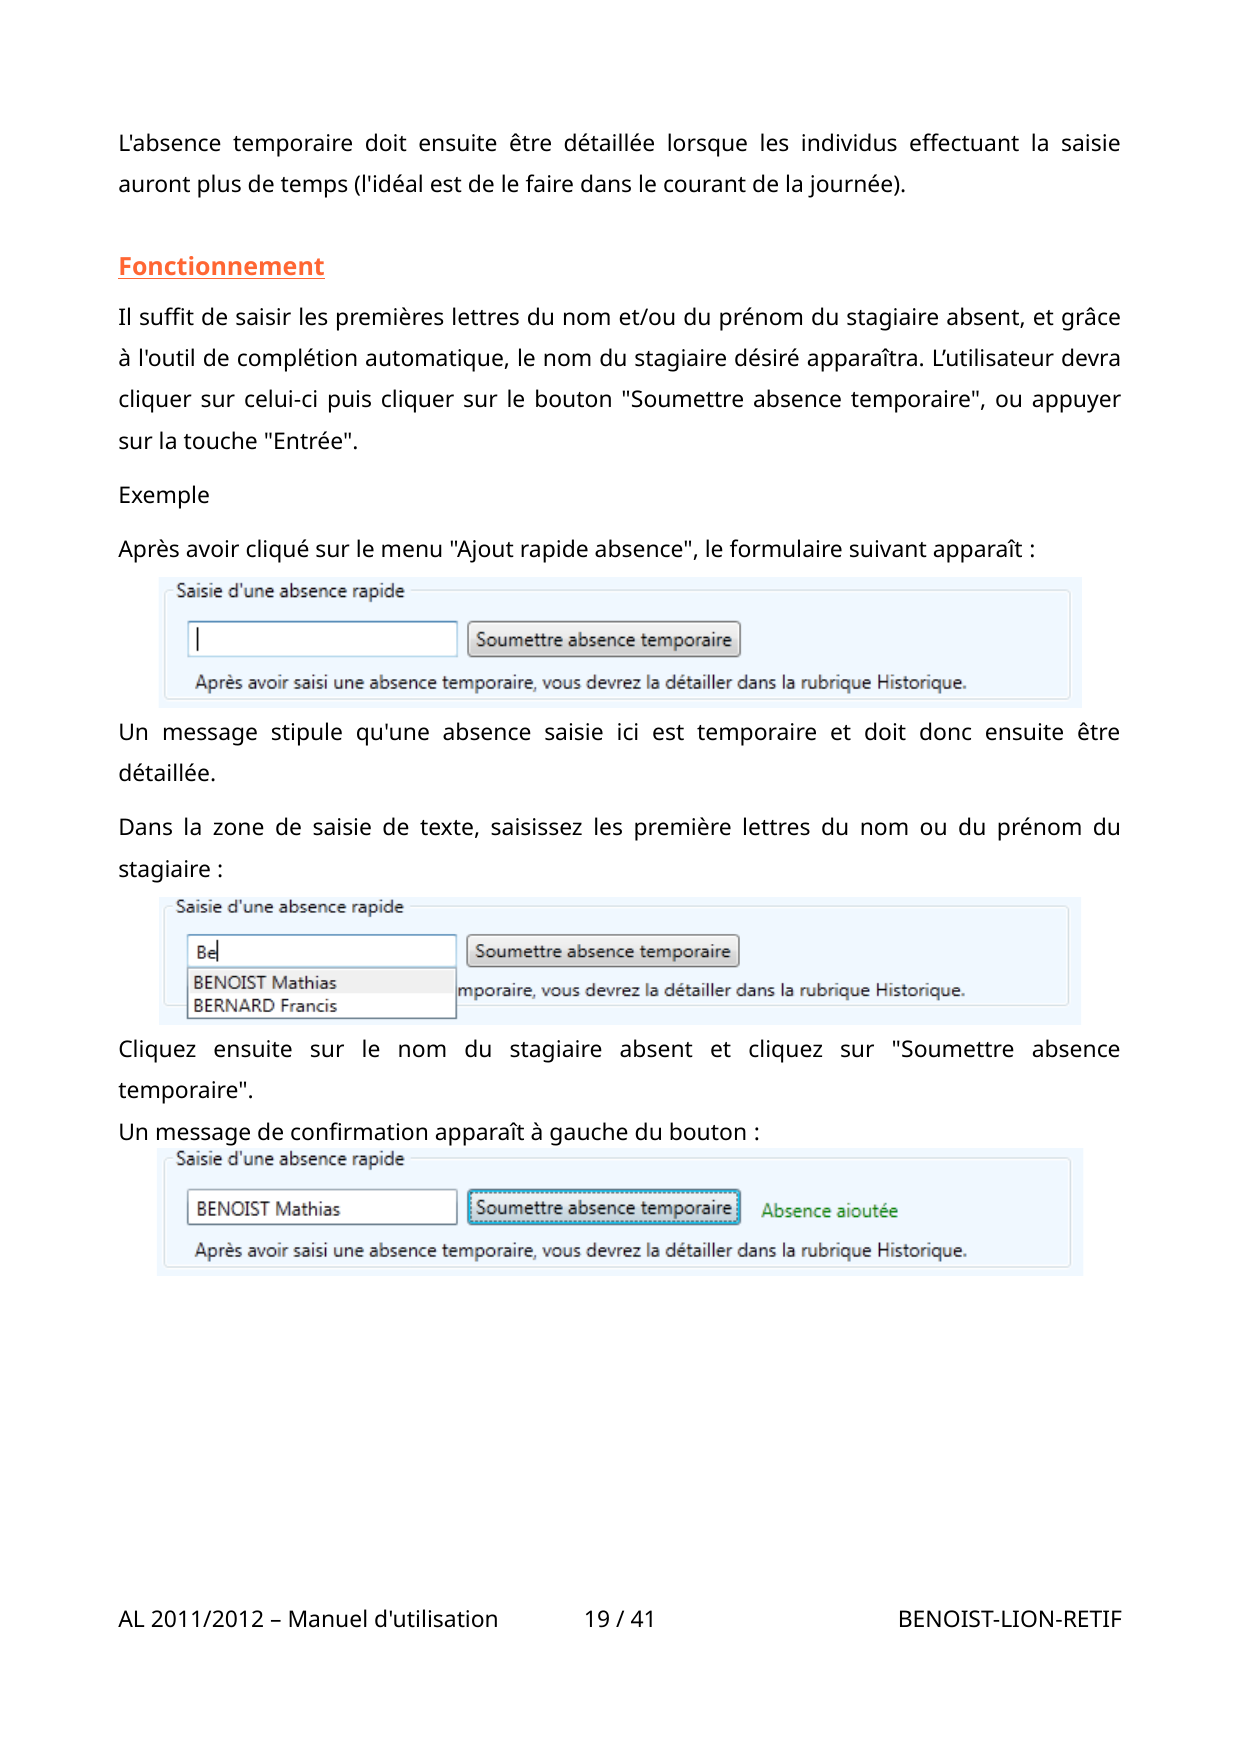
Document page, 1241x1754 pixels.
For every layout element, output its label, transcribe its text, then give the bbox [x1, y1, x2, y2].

subtitle Fonctionnement [118, 242, 1122, 284]
picture [156, 1148, 1084, 1276]
text Un message stipule qu'une absence saisie ici est temporaire et doit donc ensuite être détaillée. [118, 708, 1122, 790]
text Dans la zone de saisie de texte, saisissez les première lettres du nom ou du prénom du stagiaire : [118, 803, 1122, 885]
picture [158, 577, 1082, 708]
text Un message de confirmation apparaît à gauche du bouton : [118, 1107, 1122, 1148]
text Il suffit de saisir les premières lettres du nom et/ou du prénom du stagiaire absent, et grâce à l'outil de complétion automatique, le nom du stagiaire désiré apparaîtra. L’utilisateur devra cliquer sur celui-ci puis cliquer sur le bouton "Soumettre absence temporaire", ou appuyer sur la touche "Entrée". [118, 292, 1122, 458]
text Cliquez ensuite sur le nom du stagiaire absent et cliquez sur "Soumettre absence temporaire". [118, 1025, 1122, 1107]
picture [159, 897, 1082, 1025]
text Après avoir cliqué sur le menu "Ajout rapide absence", le formulaire suivant apparaît : [118, 524, 1122, 565]
text Exemple [118, 470, 1122, 511]
text L'absence temporaire doit ensuite être détaillée lorsque les individus effectuant la saisie auront plus de temps (l'idéal est de le faire dans le courant de la journée). [118, 118, 1122, 201]
